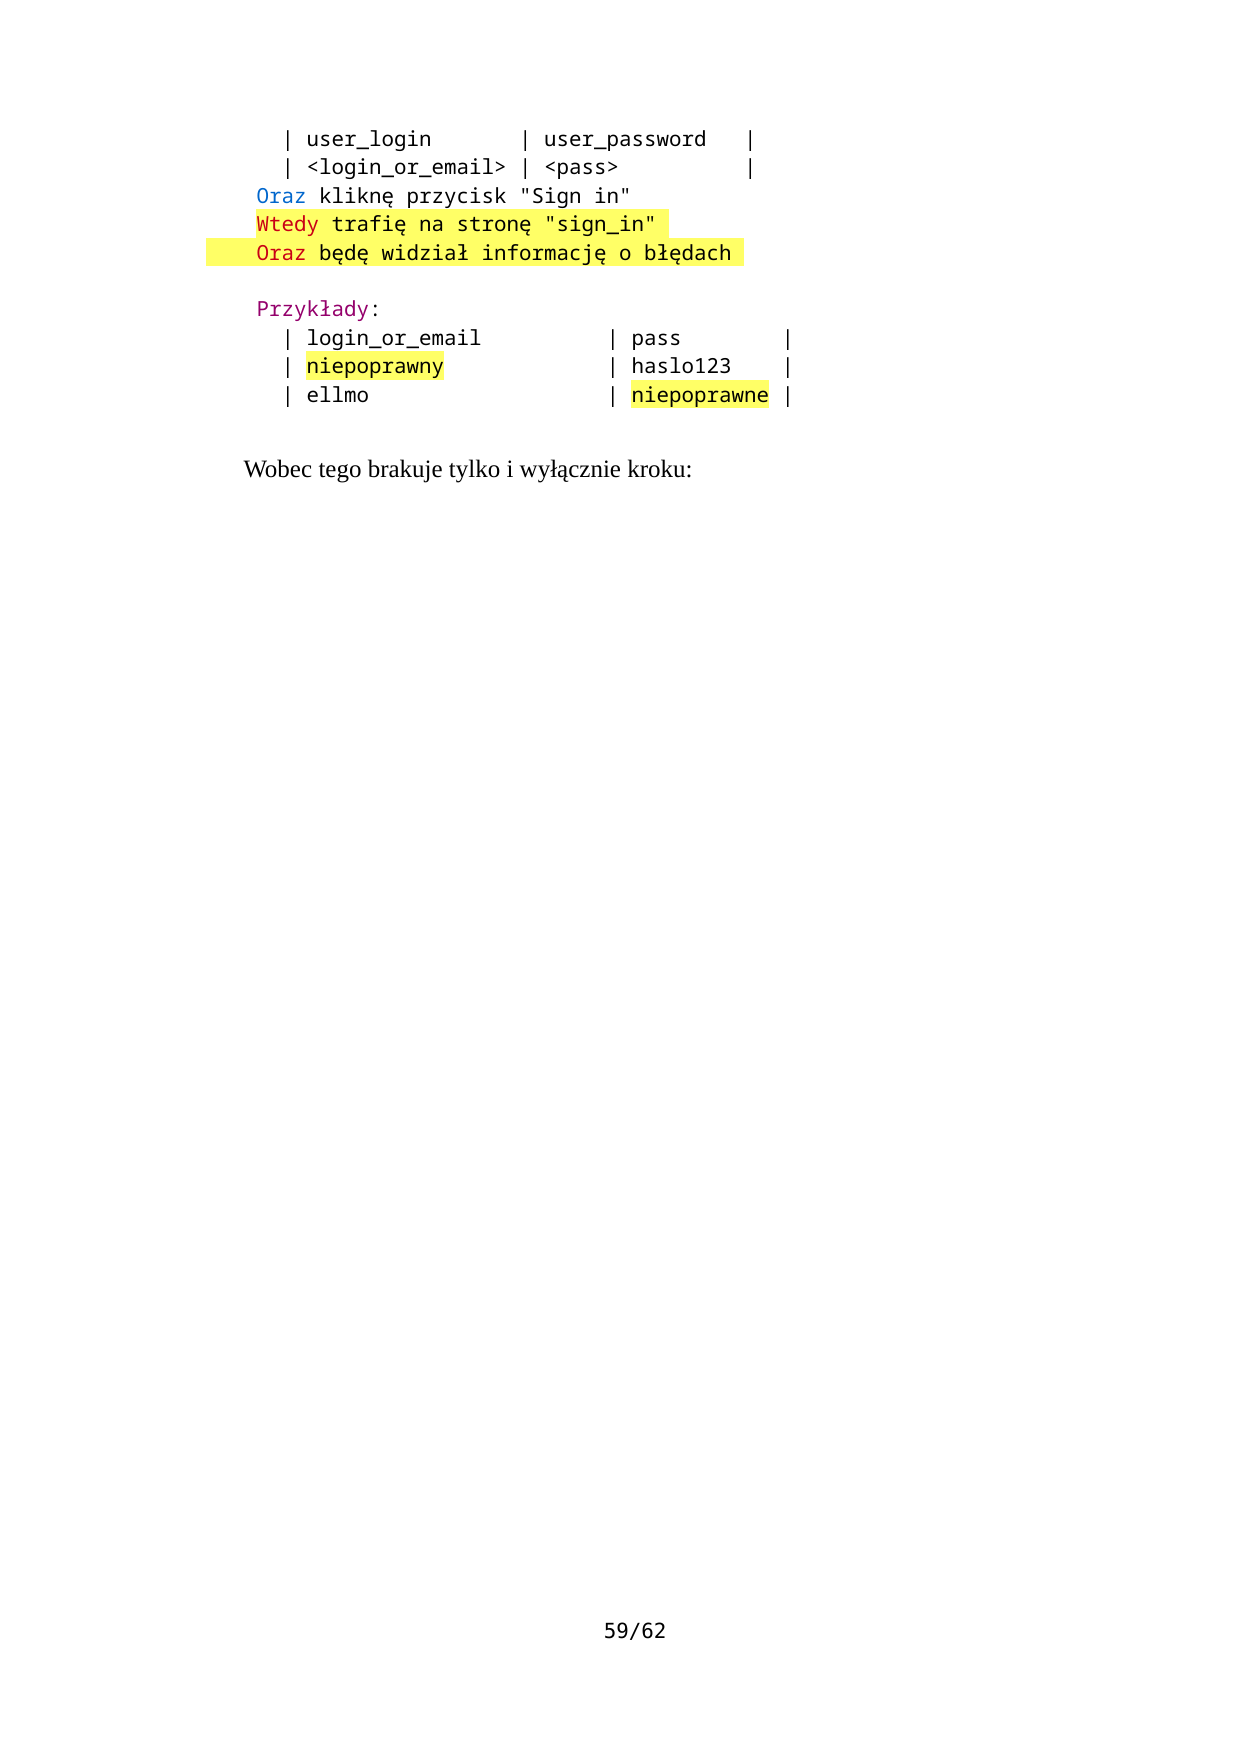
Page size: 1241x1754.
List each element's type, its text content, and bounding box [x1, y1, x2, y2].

table_header | user_login | user_password | | <login_or_email> | <pass> | Oraz kliknę przycisk "Sign in" Wtedy trafię na stronę "sign_in" Oraz będę widział informację o błędach Przykłady: | login_or_email | pass | | niepoprawny | haslo123 | | ellmo | niepoprawne | [177, 118, 1093, 414]
text Wobec tego brakuje tylko i wyłącznie kroku: [178, 449, 1093, 485]
